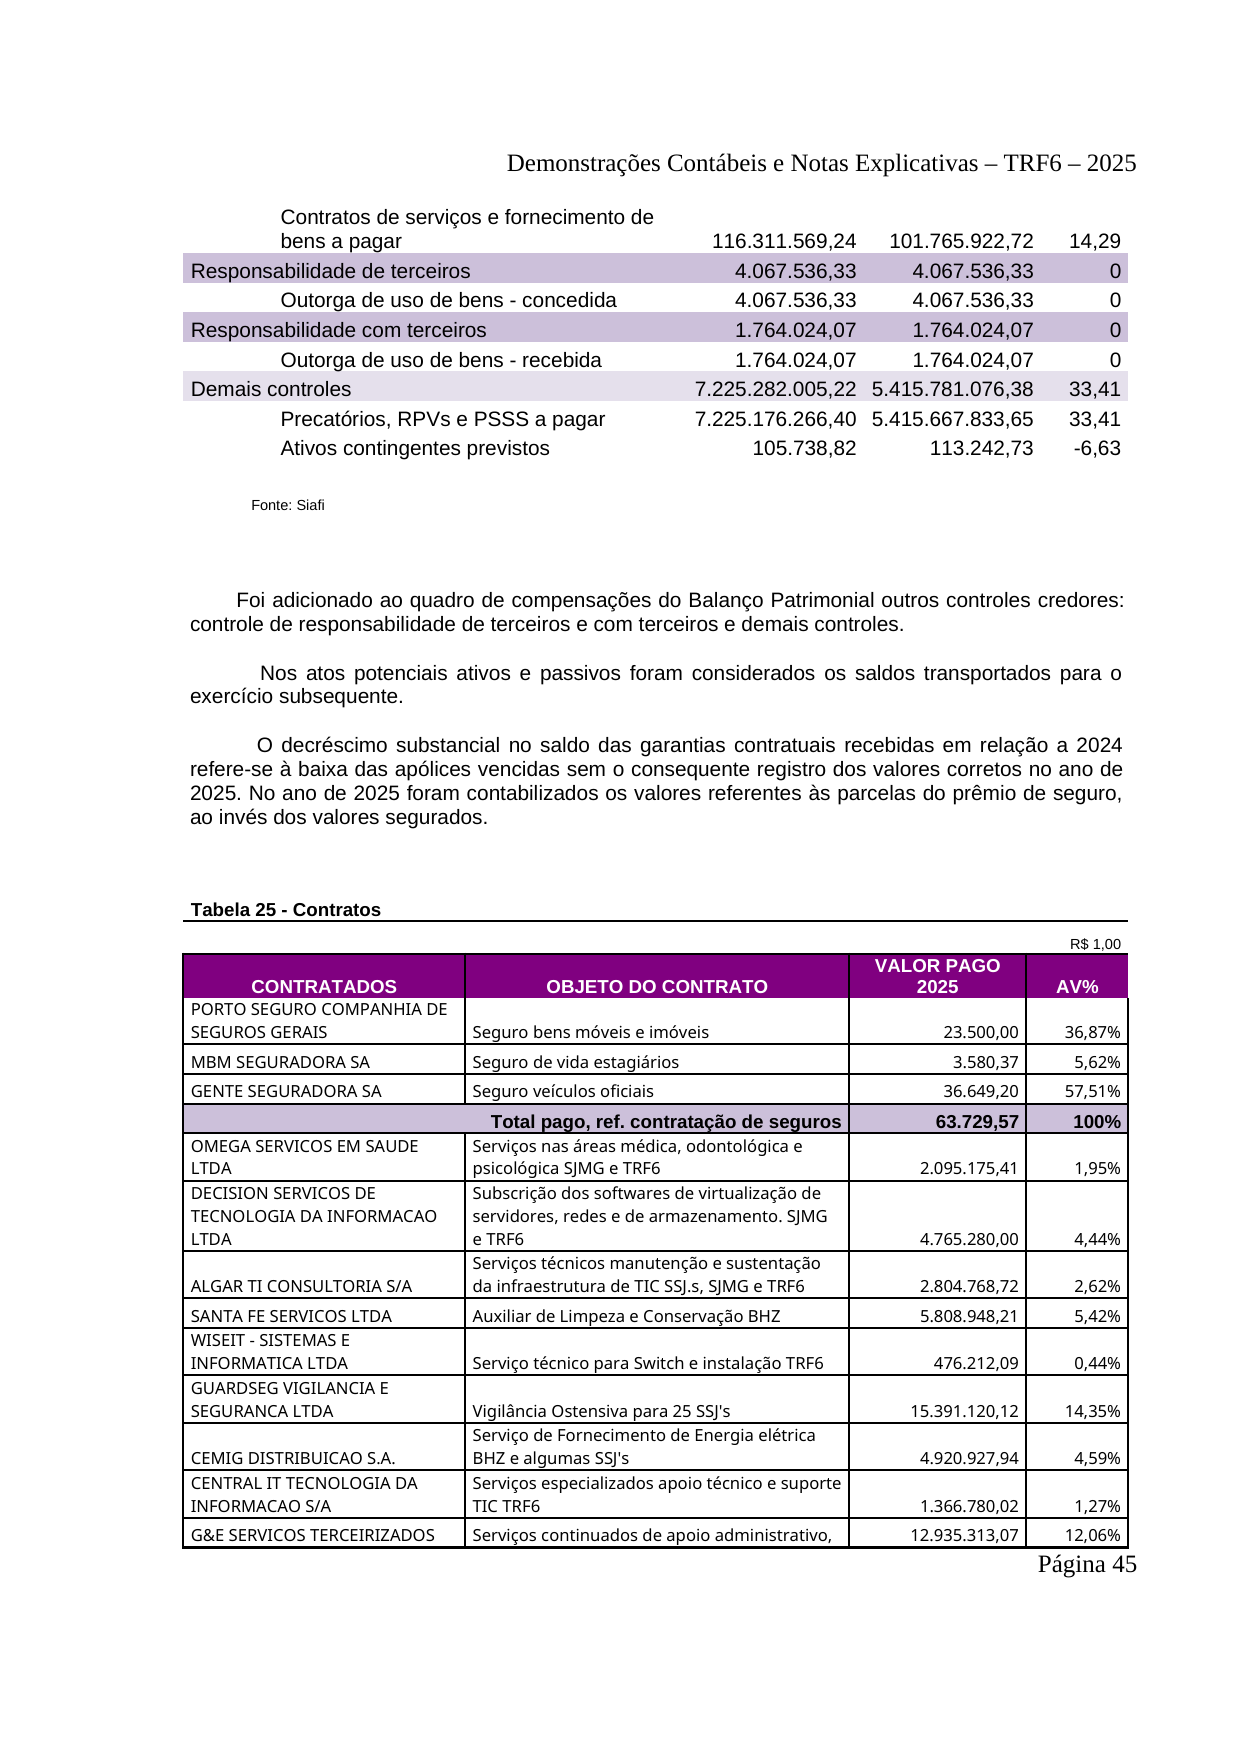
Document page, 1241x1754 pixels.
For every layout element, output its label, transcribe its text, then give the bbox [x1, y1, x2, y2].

table_cell VALOR PAGO 2025 [850, 955, 1025, 998]
table_cell 5,42% [1027, 1299, 1127, 1327]
table_cell 4.067.536,33 [864, 253, 1041, 283]
table_cell 1.764.024,07 [864, 342, 1041, 371]
table_cell Demais controles [183, 371, 687, 401]
table_cell 2.095.175,41 [850, 1134, 1025, 1179]
table_cell GUARDSEG VIGILANCIA E SEGURANCA LTDA [184, 1376, 464, 1422]
table_cell AV% [1027, 955, 1128, 998]
table_cell 2.804.768,72 [850, 1252, 1025, 1297]
table_cell 116.311.569,24 [687, 205, 864, 253]
table_cell 57,51% [1027, 1075, 1127, 1102]
table_cell Total pago, ref. contratação de seguros [184, 1105, 848, 1132]
table_cell 15.391.120,12 [850, 1376, 1025, 1422]
table_cell 4,59% [1027, 1424, 1127, 1469]
table_cell 4.067.536,33 [687, 253, 864, 283]
table_cell Precatórios, RPVs e PSSS a pagar [273, 401, 687, 431]
table_cell 4,44% [1027, 1182, 1127, 1250]
table_cell [183, 401, 273, 431]
table_cell SANTA FE SERVICOS LTDA [184, 1299, 464, 1327]
table_cell CONTRATADOS [184, 955, 464, 998]
table_cell Serviços continuados de apoio administrativo, [466, 1519, 848, 1546]
table_cell [849, 922, 1026, 953]
table_cell R$ 1,00 [1026, 922, 1128, 953]
table_cell CENTRAL IT TECNOLOGIA DA INFORMACAO S/A [184, 1471, 464, 1517]
table_cell 36,87% [1027, 998, 1127, 1043]
table_cell Responsabilidade com terceiros [183, 312, 687, 342]
table_cell WISEIT - SISTEMAS E INFORMATICA LTDA [184, 1329, 464, 1374]
table_cell 3.580,37 [850, 1045, 1025, 1073]
table_cell ALGAR TI CONSULTORIA S/A [184, 1252, 464, 1297]
table_cell 1.366.780,02 [850, 1471, 1025, 1517]
table_cell 5.415.667.833,65 [864, 401, 1041, 431]
table_cell 1.764.024,07 [687, 342, 864, 371]
table_cell 5,62% [1027, 1045, 1127, 1073]
table_cell 100% [1027, 1105, 1127, 1132]
text Foi adicionado ao quadro de compensações do Balanço Patrimonial outros controles credores: controle de responsabilidade de terceiros e com terceiros e demais controles. [190, 587, 1124, 635]
table_cell Vigilância Ostensiva para 25 SSJ's [466, 1376, 848, 1422]
table_cell 1,27% [1027, 1471, 1127, 1517]
table_cell 4.765.280,00 [850, 1182, 1025, 1250]
table_cell 14,35% [1027, 1376, 1127, 1422]
table_cell 5.415.781.076,38 [864, 371, 1041, 401]
table_cell Ativos contingentes previstos [273, 431, 687, 460]
table_cell [465, 922, 849, 953]
table_cell 101.765.922,72 [864, 205, 1041, 253]
table_cell Auxiliar de Limpeza e Conservação BHZ [466, 1299, 848, 1327]
table_cell 1,95% [1027, 1134, 1127, 1179]
table_header Tabela 25 - Contratos [183, 891, 1128, 920]
table_cell 113.242,73 [864, 431, 1041, 460]
table_cell PORTO SEGURO COMPANHIA DE SEGUROS GERAIS [184, 998, 464, 1043]
table_cell Serviço de Fornecimento de Energia elétrica BHZ e algumas SSJ's [466, 1424, 848, 1469]
table_cell Contratos de serviços e fornecimento de bens a pagar [273, 205, 687, 253]
table_cell -6,63 [1041, 431, 1128, 460]
table_cell [183, 205, 273, 253]
table_cell OMEGA SERVICOS EM SAUDE LTDA [184, 1134, 464, 1179]
table_cell Subscrição dos softwares de virtualização de servidores, redes e de armazenamento. SJMG e TRF6 [466, 1182, 848, 1250]
table_cell 2,62% [1027, 1252, 1127, 1297]
table_cell 4.067.536,33 [687, 283, 864, 312]
table_cell 1.764.024,07 [687, 312, 864, 342]
table_cell 0 [1041, 253, 1128, 283]
table_cell Outorga de uso de bens - concedida [273, 283, 687, 312]
table_cell 7.225.176.266,40 [687, 401, 864, 431]
table_cell Seguro veículos oficiais [466, 1075, 848, 1102]
table_cell [183, 922, 465, 953]
table_cell Serviços especializados apoio técnico e suporte TIC TRF6 [466, 1471, 848, 1517]
table_cell [183, 342, 273, 371]
table_cell 0 [1041, 312, 1128, 342]
table_cell 12.935.313,07 [850, 1519, 1025, 1546]
table_cell 4.067.536,33 [864, 283, 1041, 312]
text O decréscimo substancial no saldo das garantias contratuais recebidas em relação a 2024 refere-se à baixa das apólices vencidas sem o consequente registro dos valores corretos no ano de 2025. No ano de 2025 foram contabilizados os valores referentes às parcelas do prêmio de seguro, ao invés dos valores segurados. [190, 733, 1124, 829]
table_cell 0 [1041, 283, 1128, 312]
table_cell 33,41 [1041, 371, 1128, 401]
table_cell 4.920.927,94 [850, 1424, 1025, 1469]
table_cell Responsabilidade de terceiros [183, 253, 687, 283]
table_cell [183, 431, 273, 460]
table_cell MBM SEGURADORA SA [184, 1045, 464, 1073]
table_cell CEMIG DISTRIBUICAO S.A. [184, 1424, 464, 1469]
table_cell 14,29 [1041, 205, 1128, 253]
table_cell 12,06% [1027, 1519, 1127, 1546]
text Nos atos potenciais ativos e passivos foram considerados os saldos transportados para o exercício subsequente. [190, 660, 1124, 708]
table_cell 476.212,09 [850, 1329, 1025, 1374]
table_cell 1.764.024,07 [864, 312, 1041, 342]
table_cell Serviço técnico para Switch e instalação TRF6 [466, 1329, 848, 1374]
table_cell Serviços nas áreas médica, odontológica e psicológica SJMG e TRF6 [466, 1134, 848, 1179]
table_cell [183, 283, 273, 312]
table_cell 33,41 [1041, 401, 1128, 431]
table_cell DECISION SERVICOS DE TECNOLOGIA DA INFORMACAO LTDA [184, 1182, 464, 1250]
table_cell 0 [1041, 342, 1128, 371]
table_cell 5.808.948,21 [850, 1299, 1025, 1327]
table_cell 0,44% [1027, 1329, 1127, 1374]
table_cell 23.500,00 [850, 998, 1025, 1043]
text Fonte: Siafi [190, 497, 1124, 513]
table_cell Outorga de uso de bens - recebida [273, 342, 687, 371]
table_cell G&E SERVICOS TERCEIRIZADOS [184, 1519, 464, 1546]
table_cell 63.729,57 [850, 1105, 1025, 1132]
table_cell Seguro de vida estagiários [466, 1045, 848, 1073]
table_cell 7.225.282.005,22 [687, 371, 864, 401]
table_cell Seguro bens móveis e imóveis [466, 998, 848, 1043]
table_cell OBJETO DO CONTRATO [466, 955, 848, 998]
table_cell 36.649,20 [850, 1075, 1025, 1102]
table_cell 105.738,82 [687, 431, 864, 460]
table_cell Serviços técnicos manutenção e sustentação da infraestrutura de TIC SSJ.s, SJMG e TRF6 [466, 1252, 848, 1297]
table_cell GENTE SEGURADORA SA [184, 1075, 464, 1102]
